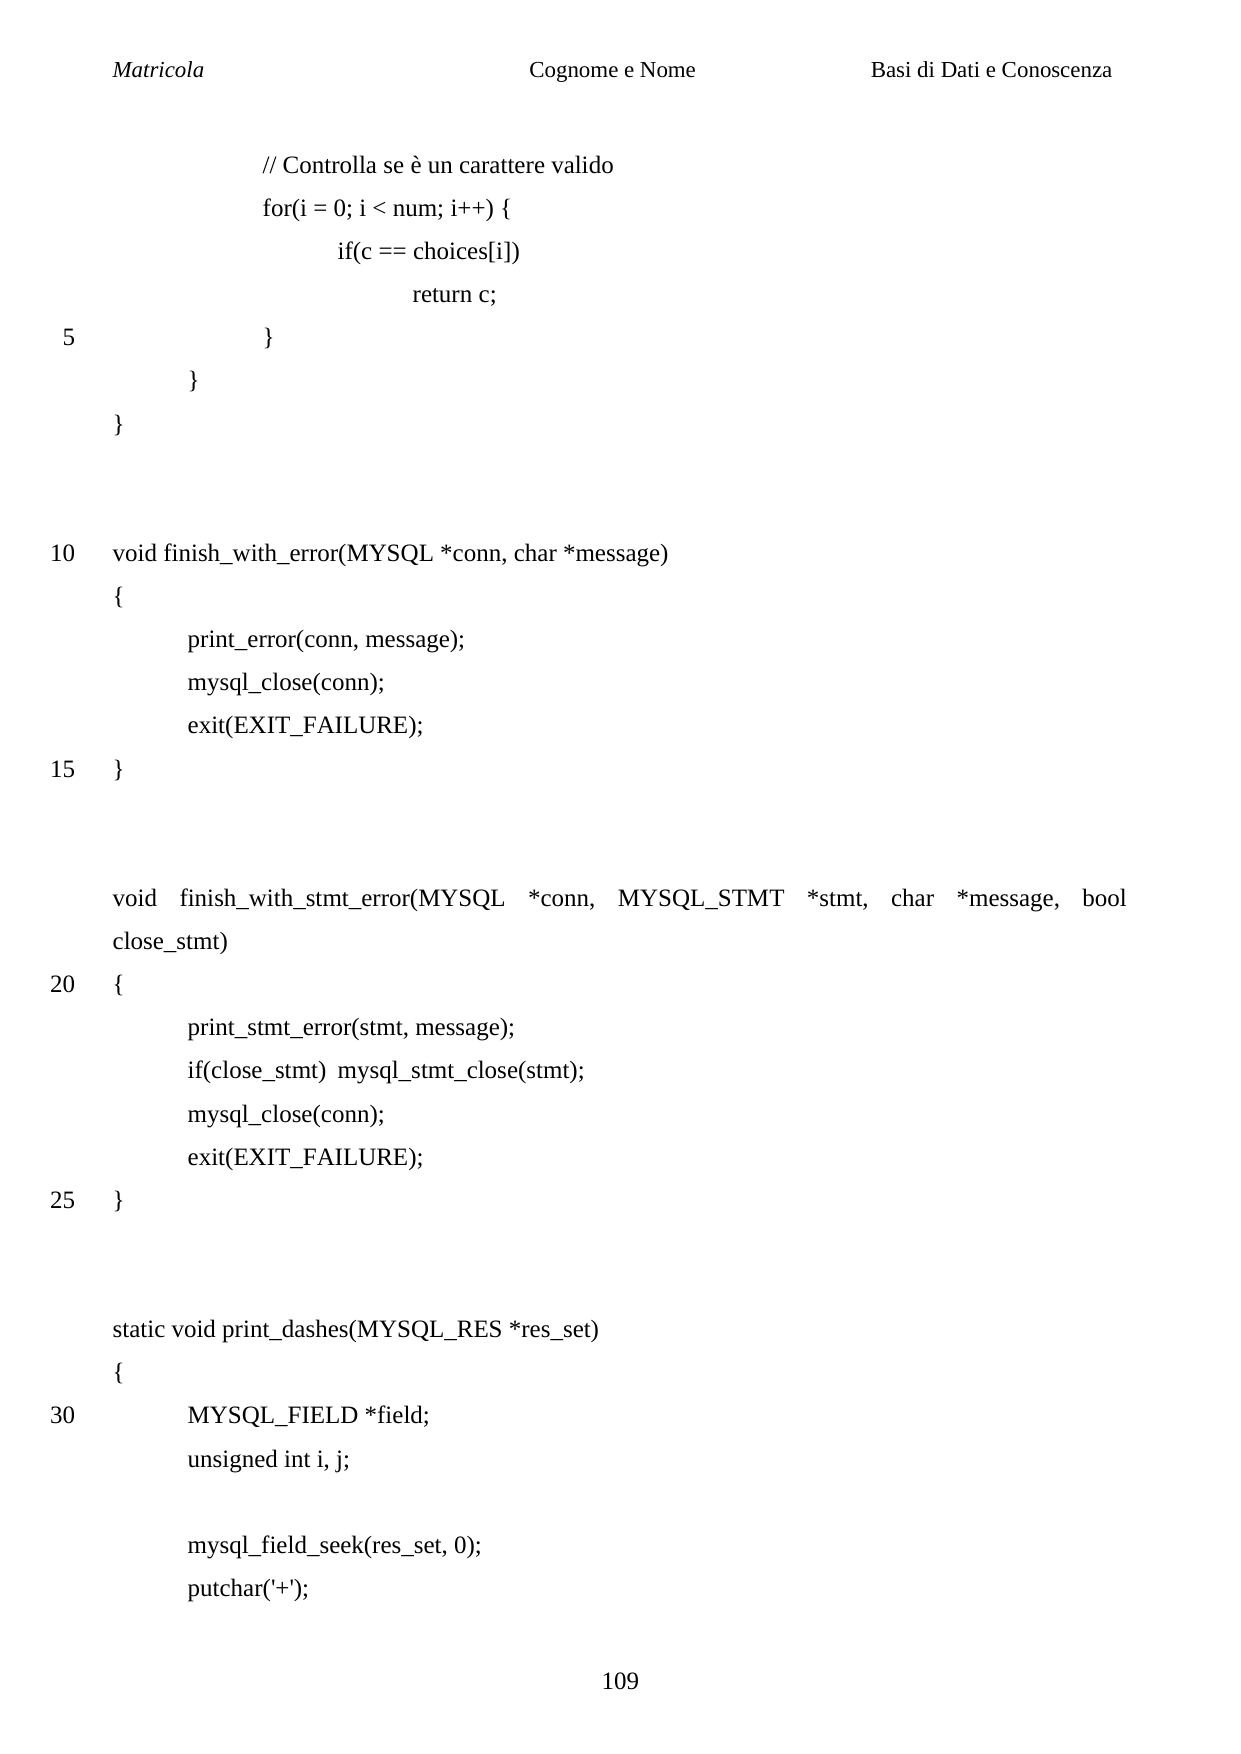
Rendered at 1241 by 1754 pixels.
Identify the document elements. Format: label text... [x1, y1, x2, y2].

text mysql_close(conn); [112, 1099, 1128, 1127]
text unsigned int i, j; [112, 1444, 1128, 1472]
text } [112, 366, 1128, 394]
text print_stmt_error(stmt, message); [112, 1012, 1128, 1041]
text putchar('+'); [112, 1573, 1128, 1602]
text exit(EXIT_FAILURE); [112, 1142, 1128, 1171]
text } [112, 322, 1128, 351]
text { [112, 1357, 1128, 1386]
text print_error(conn, message); [112, 624, 1128, 653]
text void finish_with_stmt_error(MYSQL *conn, MYSQL_STMT *stmt, char *message, bool close_stmt) [112, 883, 1128, 955]
text { [112, 581, 1128, 610]
text } [112, 1185, 1128, 1214]
text void finish_with_error(MYSQL *conn, char *message) [112, 538, 1128, 567]
text exit(EXIT_FAILURE); [112, 711, 1128, 739]
text } [112, 409, 1128, 437]
text if(c == choices[i]) [112, 236, 1128, 265]
text { [112, 969, 1128, 998]
text if(close_stmt) mysql_stmt_close(stmt); [112, 1056, 1128, 1084]
text mysql_field_seek(res_set, 0); [112, 1530, 1128, 1559]
text return c; [112, 279, 1128, 308]
text mysql_close(conn); [112, 667, 1128, 696]
text } [112, 754, 1128, 782]
text MYSQL_FIELD *field; [112, 1401, 1128, 1429]
text for(i = 0; i < num; i++) { [112, 193, 1128, 222]
text // Controlla se è un carattere valido [112, 150, 1128, 179]
text static void print_dashes(MYSQL_RES *res_set) [112, 1314, 1128, 1343]
